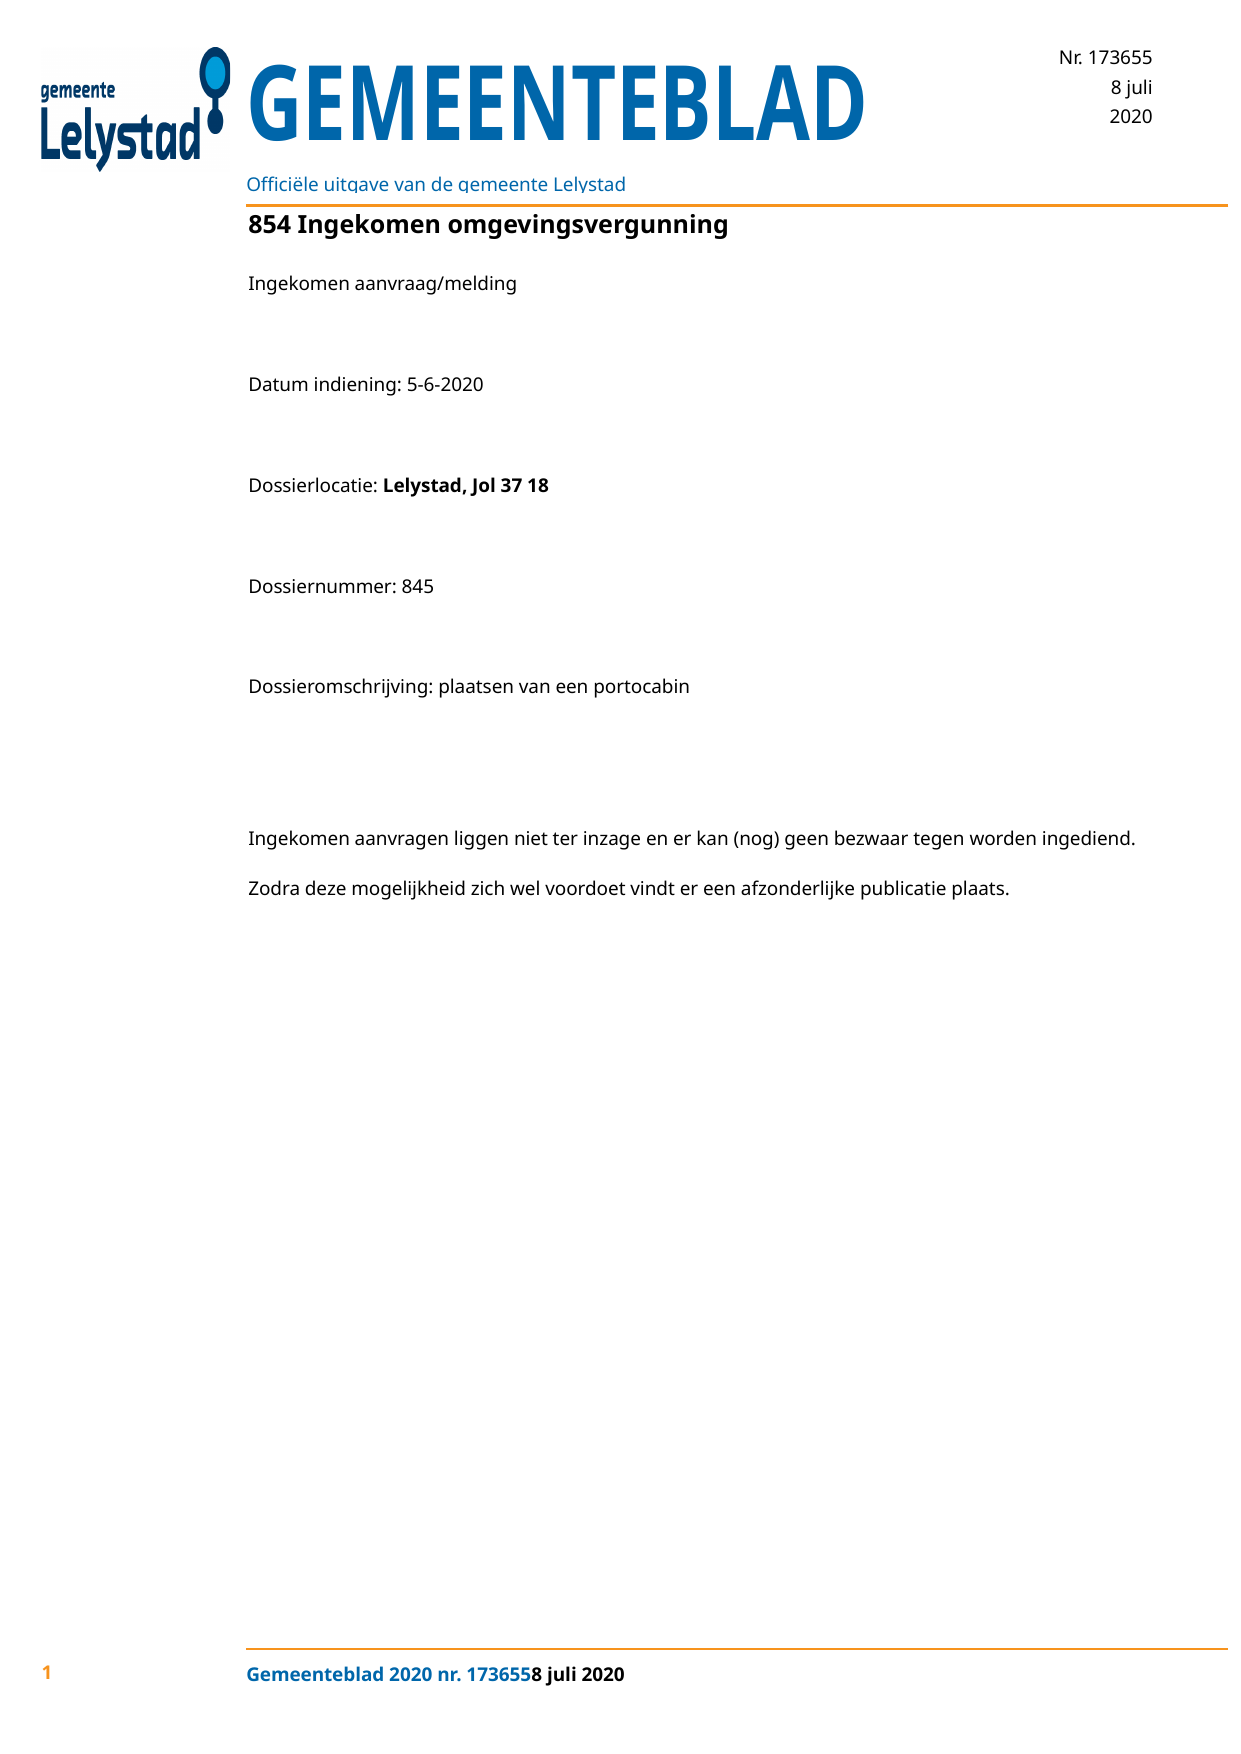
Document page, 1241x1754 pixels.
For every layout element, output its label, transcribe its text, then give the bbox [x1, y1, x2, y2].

text Zodra deze mogelijkheid zich wel voordoet vindt er een afzonderlijke publicatie plaats. [248, 875, 1152, 901]
text Datum indiening: 5-6-2020 [248, 371, 1152, 397]
text Ingekomen aanvragen liggen niet ter inzage en er kan (nog) geen bezwaar tegen worden ingediend. [248, 825, 1152, 851]
text 854 Ingekomen omgevingsvergunning [248, 207, 1152, 241]
text Dossiernummer: 845 [248, 573, 1152, 598]
text Ingekomen aanvraag/melding [248, 270, 1152, 296]
picture [41, 47, 231, 172]
text Dossierlocatie: Lelystad, Jol 37 18 [248, 472, 1152, 498]
text Dossieromschrijving: plaatsen van een portocabin [248, 674, 1152, 699]
